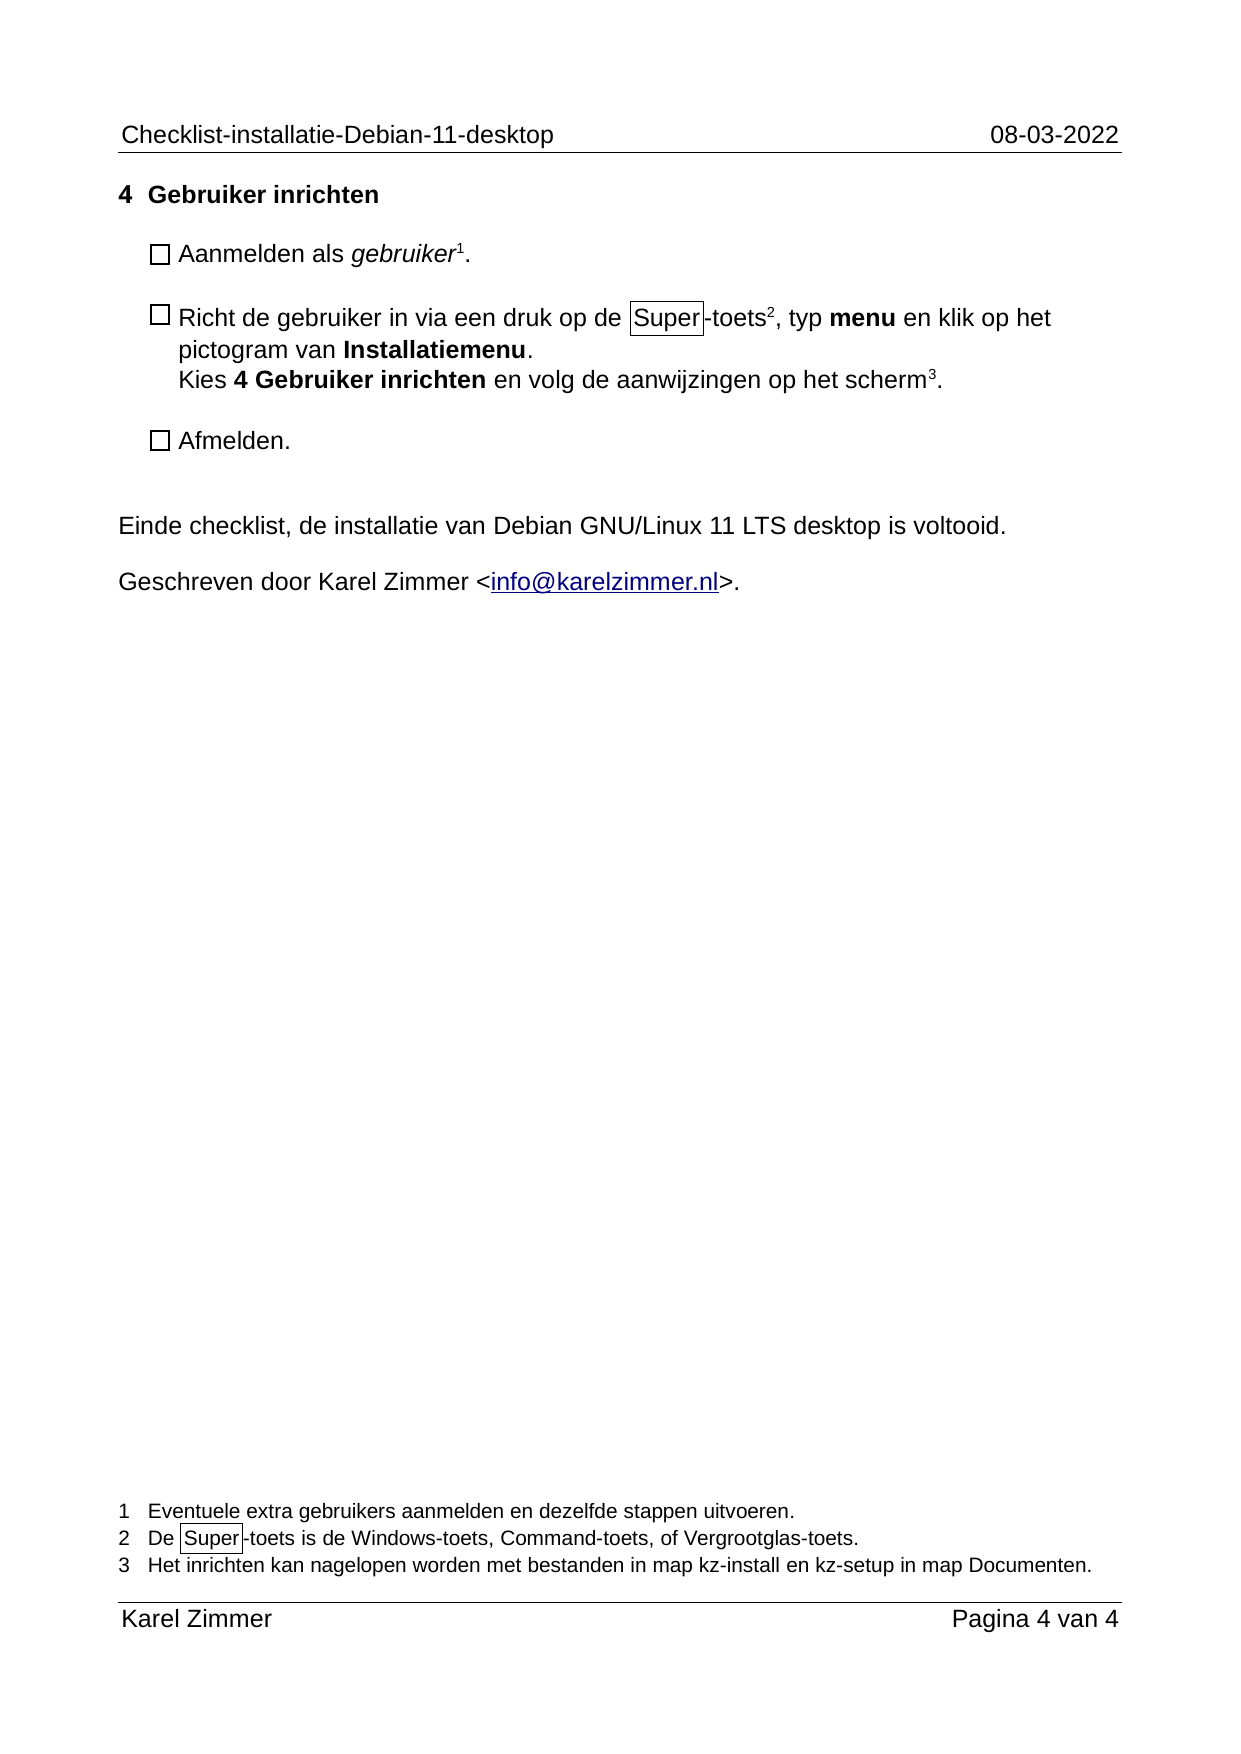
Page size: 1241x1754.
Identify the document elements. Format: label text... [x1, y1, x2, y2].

text Einde checklist, de installatie van Debian GNU/Linux 11 LTS desktop is voltooid. [118, 512, 1122, 540]
table_cell Afmelden. [177, 426, 1122, 456]
table_cell [141, 426, 177, 456]
text Geschreven door Karel Zimmer <info@karelzimmer.nl>. [118, 568, 1122, 596]
table_cell [177, 269, 1122, 300]
table_cell [177, 395, 1122, 426]
table_header [141, 239, 177, 269]
list Gebruiker inrichten [118, 177, 1122, 211]
table_cell [141, 395, 177, 426]
table_cell [141, 300, 177, 365]
table_cell [141, 269, 177, 300]
table_cell Kies 4 Gebruiker inrichten en volg de aanwijzingen op het scherm. [177, 365, 1122, 395]
table_cell Richt de gebruiker in via een druk op de Super-toets, typ menu en klik op het pictogram van Installatiemenu. [177, 300, 1122, 365]
table_header Aanmelden als gebruiker. [177, 239, 1122, 269]
table_cell [141, 365, 177, 395]
